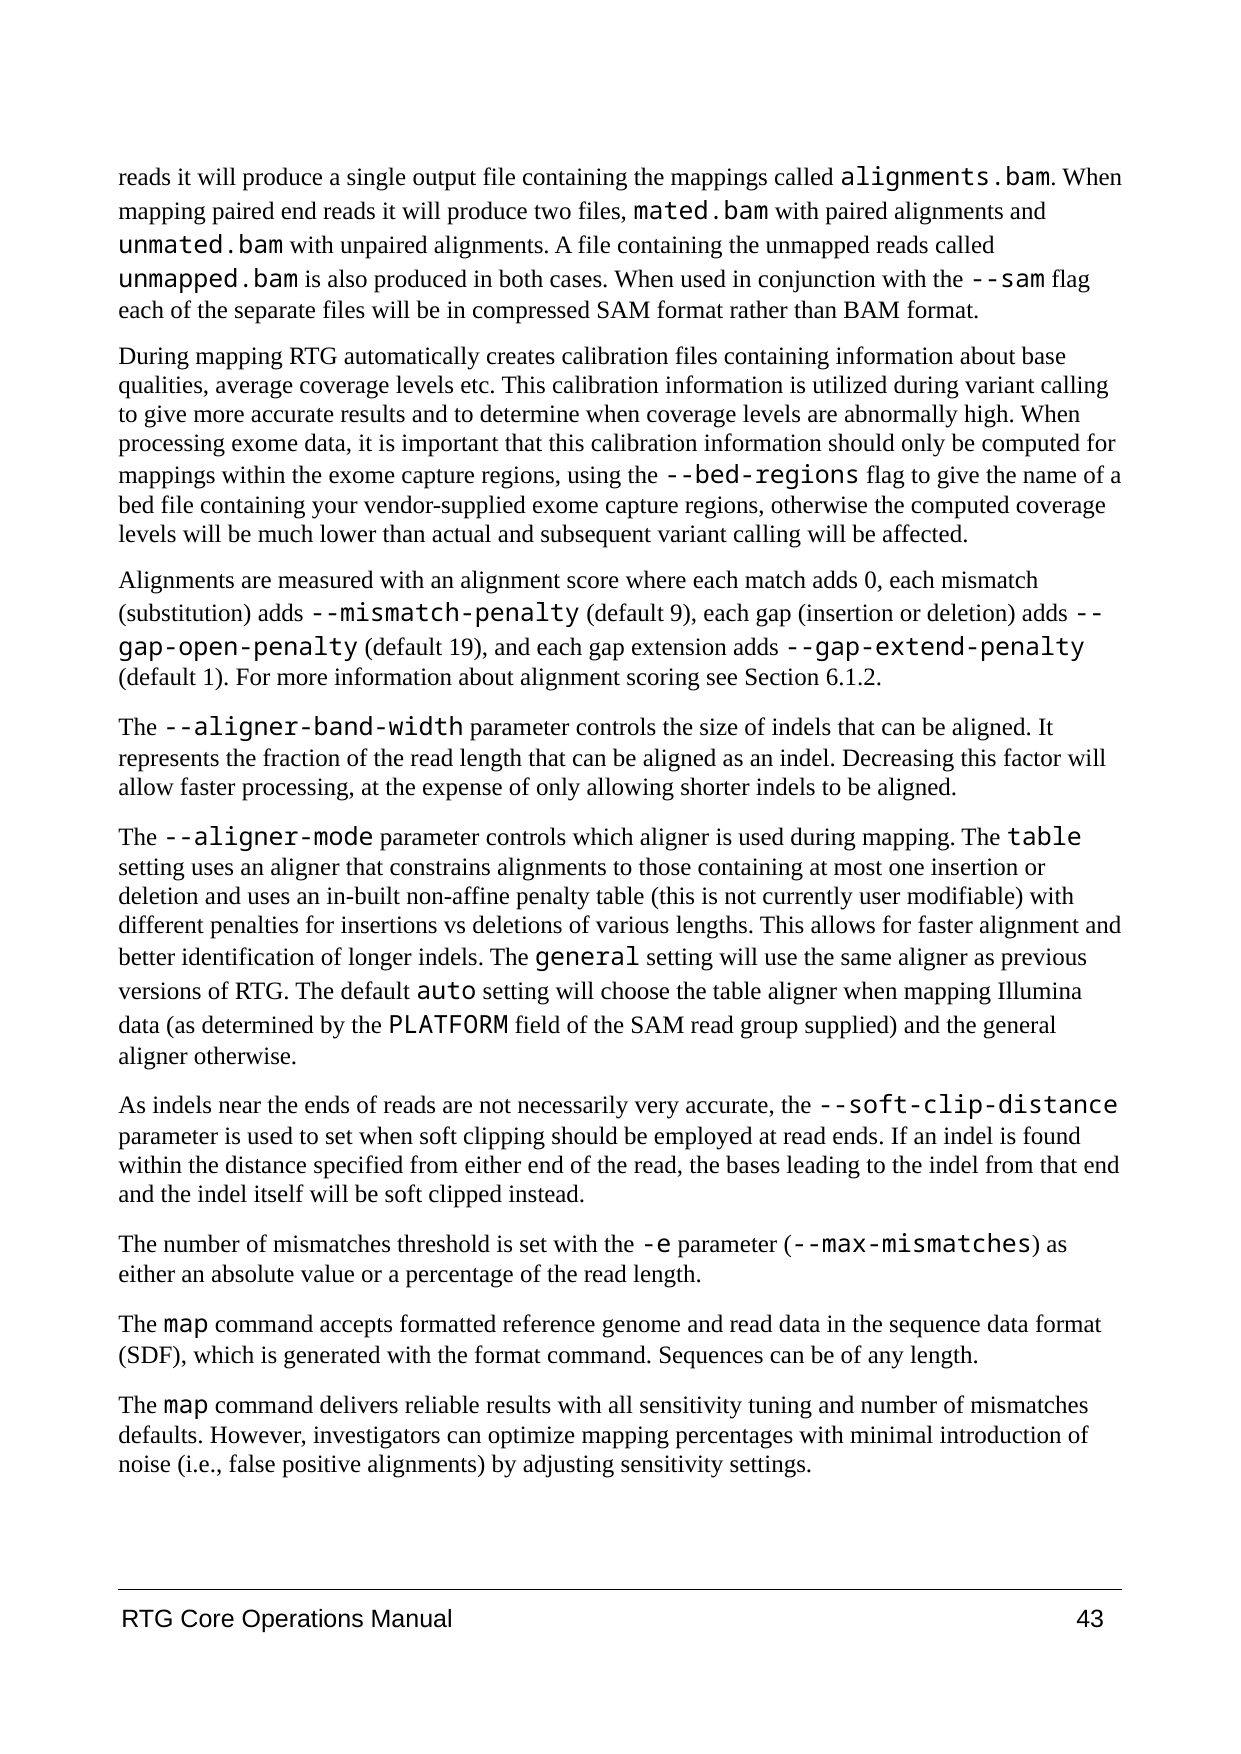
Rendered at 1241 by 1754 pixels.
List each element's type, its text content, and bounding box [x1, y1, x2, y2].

text The map command delivers reliable results with all sensitivity tuning and number of mismatches defaults. However, investigators can optimize mapping percentages with minimal introduction of noise (i.e., false positive alignments) by adjusting sensitivity settings. [118, 1386, 1122, 1478]
text The map command accepts formatted reference genome and read data in the sequence data format (SDF), which is generated with the format command. Sequences can be of any length. [118, 1306, 1122, 1368]
text The --aligner-mode parameter controls which aligner is used during mapping. The table setting uses an aligner that constrains alignments to those containing at most one insertion or deletion and uses an in-built non-affine penalty table (this is not currently user modifiable) with different penalties for insertions vs deletions of various lengths. This allows for faster alignment and better identification of longer indels. The general setting will use the same aligner as previous versions of RTG. The default auto setting will choose the table aligner when mapping Illumina data (as determined by the PLATFORM field of the SAM read group supplied) and the general aligner otherwise. [118, 818, 1122, 1069]
text reads it will produce a single output file containing the mappings called alignments.bam. When mapping paired end reads it will produce two files, mated.bam with paired alignments and unmated.bam with unpaired alignments. A file containing the unmapped reads called unmapped.bam is also produced in both cases. When used in conjunction with the --sam flag each of the separate files will be in compressed SAM format rather than BAM format. [118, 159, 1122, 324]
text Alignments are measured with an alignment score where each match adds 0, each mismatch (substitution) adds --mismatch-penalty (default 9), each gap (insertion or deletion) adds --gap-open-penalty (default 19), and each gap extension adds --gap-extend-penalty (default 1). For more information about alignment scoring see Section 6.1.2. [118, 566, 1122, 691]
text During mapping RTG automatically creates calibration files containing information about base qualities, average coverage levels etc. This calibration information is utilized during variant calling to give more accurate results and to determine when coverage levels are abnormally high. When processing exome data, it is important that this calibration information should only be computed for mappings within the exome capture regions, using the --bed-regions flag to give the name of a bed file containing your vendor-supplied exome capture regions, otherwise the computed coverage levels will be much lower than actual and subsequent variant calling will be affected. [118, 341, 1122, 548]
text The --aligner-band-width parameter controls the size of indels that can be aligned. It represents the fraction of the read length that can be aligned as an indel. Decreasing this factor will allow faster processing, at the expense of only allowing shorter indels to be aligned. [118, 709, 1122, 801]
text As indels near the ends of reads are not necessarily very accurate, the --soft-clip-distance parameter is used to set when soft clipping should be employed at read ends. If an indel is found within the distance specified from either end of the read, the bases leading to the indel from that end and the indel itself will be soft clipped instead. [118, 1087, 1122, 1207]
text The number of mismatches threshold is set with the -e parameter (--max-mismatches) as either an absolute value or a percentage of the read length. [118, 1225, 1122, 1288]
